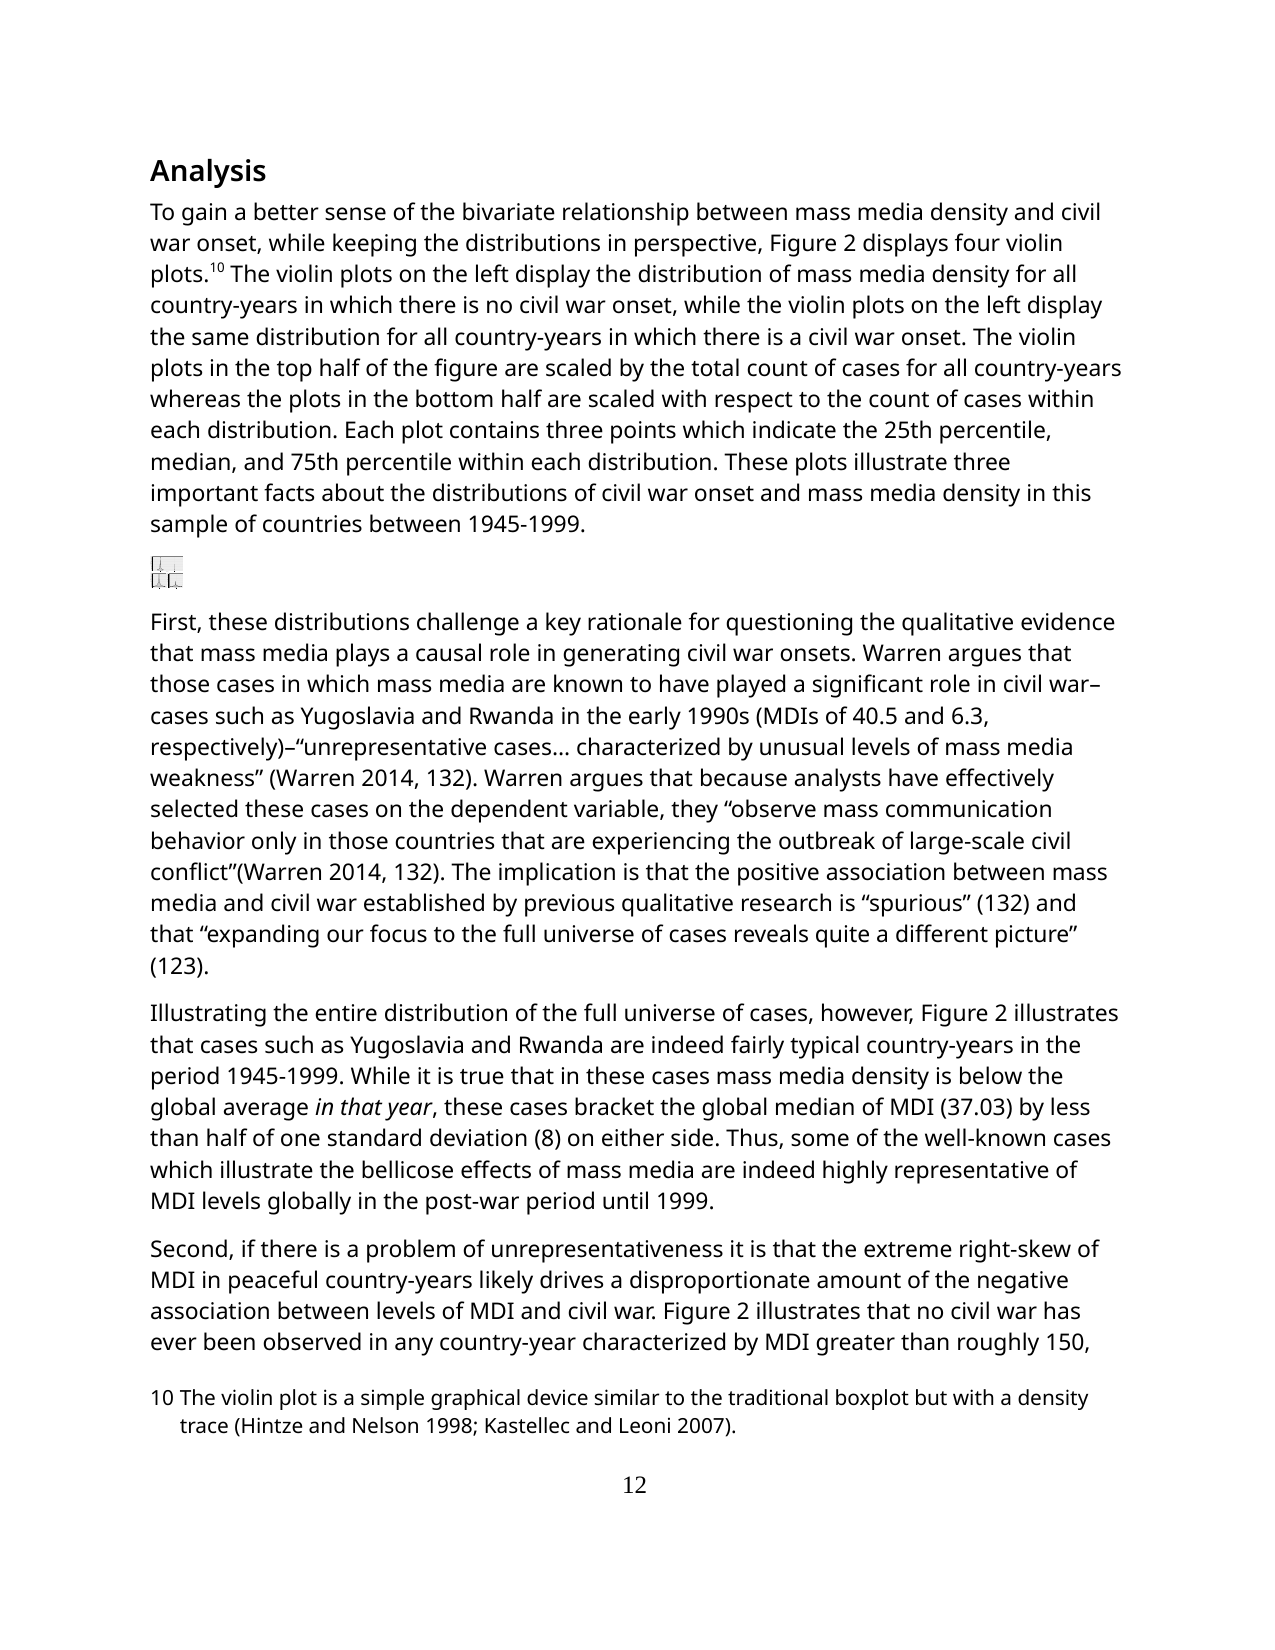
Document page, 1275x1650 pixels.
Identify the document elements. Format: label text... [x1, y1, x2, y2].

text Illustrating the entire distribution of the full universe of cases, however, Figure 2 illustrates that cases such as Yugoslavia and Rwanda are indeed fairly typical country-years in the period 1945-1999. While it is true that in these cases mass media density is below the global average in that year, these cases bracket the global median of MDI (37.03) by less than half of one standard deviation (8) on either side. Thus, some of the well-known cases which illustrate the bellicose effects of mass media are indeed highly representative of MDI levels globally in the post-war period until 1999. [150, 997, 1125, 1216]
subtitle Analysis [150, 150, 1125, 190]
text Second, if there is a problem of unrepresentativeness it is that the extreme right-skew of MDI in peaceful country-years likely drives a disproportionate amount of the negative association between levels of MDI and civil war. Figure 2 illustrates that no civil war has ever been observed in any country-year characterized by MDI greater than roughly 150, [150, 1232, 1125, 1357]
text The violin plot is a simple graphical device similar to the traditional boxplot but with a density trace (Hintze and Nelson 1998; Kastellec and Leoni 2007). [150, 1383, 1125, 1440]
text First, these distributions challenge a key rationale for questioning the qualitative evidence that mass media plays a causal role in generating civil war onsets. Warren argues that those cases in which mass media are known to have played a significant role in civil war–cases such as Yugoslavia and Rwanda in the early 1990s (MDIs of 40.5 and 6.3, respectively)–“unrepresentative cases… characterized by unusual levels of mass media weakness” (Warren 2014, 132). Warren argues that because analysts have effectively selected these cases on the dependent variable, they “observe mass communication behavior only in those countries that are experiencing the outbreak of large-scale civil conflict”(Warren 2014, 132). The implication is that the positive association between mass media and civil war established by previous qualitative research is “spurious” (132) and that “expanding our focus to the full universe of cases reveals quite a different picture” (123). [150, 606, 1125, 981]
text To gain a better sense of the bivariate relationship between mass media density and civil war onset, while keeping the distributions in perspective, Figure 2 displays four violin plots. The violin plots on the left display the distribution of mass media density for all country-years in which there is no civil war onset, while the violin plots on the left display the same distribution for all country-years in which there is a civil war onset. The violin plots in the top half of the figure are scaled by the total count of cases for all country-years whereas the plots in the bottom half are scaled with respect to the count of cases within each distribution. Each plot contains three points which indicate the 25th percentile, median, and 75th percentile within each distribution. These plots illustrate three important facts about the distributions of civil war onset and mass media density in this sample of countries between 1945-1999. [150, 196, 1125, 539]
